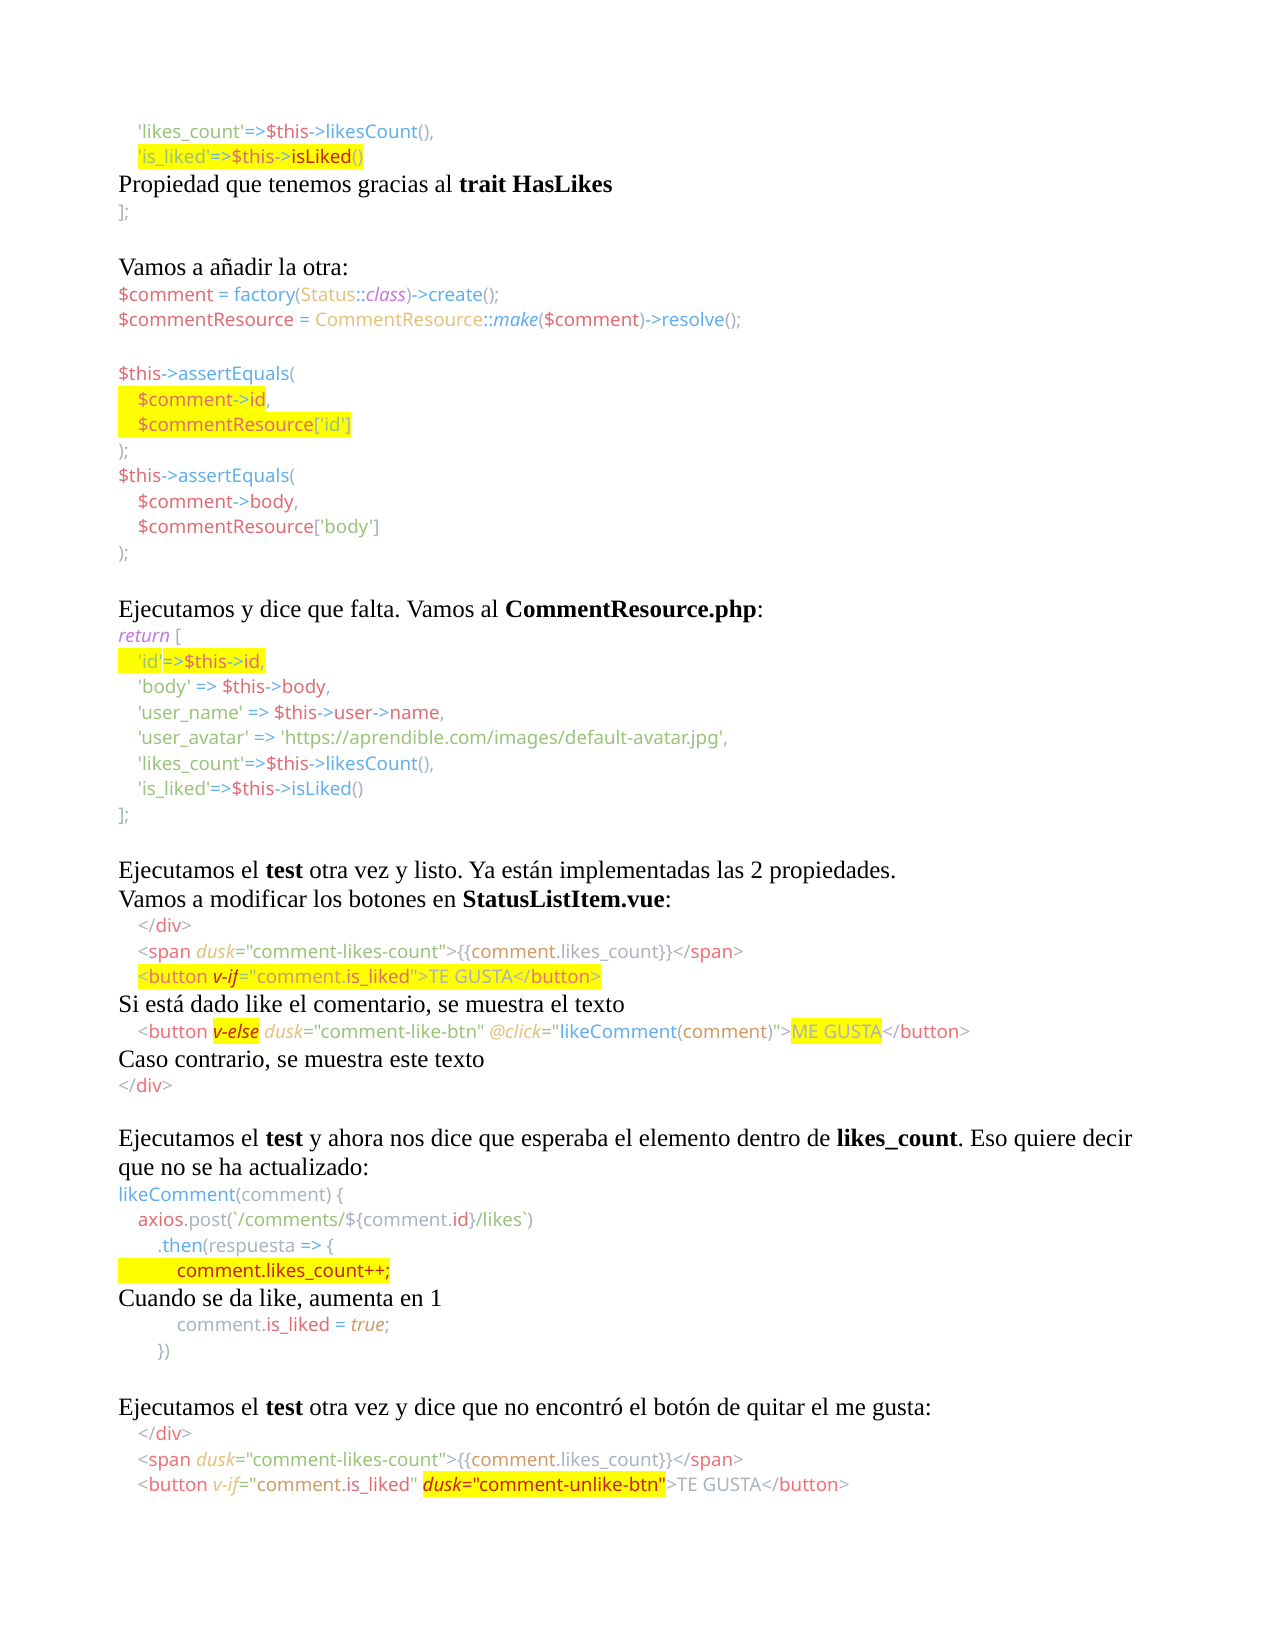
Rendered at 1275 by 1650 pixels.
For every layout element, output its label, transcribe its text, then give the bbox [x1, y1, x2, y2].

text 'likes_count'=>$this->likesCount(), 'is_liked'=>$this->isLiked() [118, 118, 1157, 169]
text Ejecutamos el test otra vez y dice que no encontró el botón de quitar el me gusta: [118, 1392, 1157, 1420]
text Ejecutamos el test otra vez y listo. Ya están implementadas las 2 propiedades. [118, 855, 1157, 884]
text return [ 'id'=>$this->id, 'body' => $this->body, 'user_name' => $this->user->name, 'user_avatar' => 'https://aprendible.com/images/default-avatar.jpg', 'likes_count'=>$this->likesCount(), 'is_liked'=>$this->isLiked() ]; [118, 622, 1157, 827]
text likeComment(comment) { axios.post(`/comments/${comment.id}/likes`) .then(respuesta => { comment.likes_count++; [118, 1181, 1157, 1283]
text Vamos a modificar los botones en StatusListItem.vue: [118, 884, 1157, 913]
text Ejecutamos el test y ahora nos dice que esperaba el elemento dentro de likes_count. Eso quiere decir que no se ha actualizado: [118, 1123, 1157, 1181]
text Cuando se da like, aumenta en 1 comment.is_liked = true; }) [118, 1283, 1157, 1363]
text Si está dado like el comentario, se muestra el texto <button v-else dusk="comment-like-btn" @click="likeComment(comment)">ME GUSTA</button> [118, 989, 1157, 1044]
text Ejecutamos y dice que falta. Vamos al CommentResource.php: [118, 594, 1157, 622]
text $comment = factory(Status::class)->create(); $commentResource = CommentResource::make($comment)->resolve(); $this->assertEquals( $comment->id, $commentResource['id'] ); $this->assertEquals( $comment->body, $commentResource['body'] ); [118, 281, 1157, 565]
text </div> <span dusk="comment-likes-count">{{comment.likes_count}}</span> <button v-if="comment.is_liked" dusk="comment-unlike-btn">TE GUSTA</button> [118, 1420, 1157, 1497]
text Vamos a añadir la otra: [118, 252, 1157, 281]
text Propiedad que tenemos gracias al trait HasLikes ]; [118, 169, 1157, 223]
text Caso contrario, se muestra este texto </div> [118, 1044, 1157, 1098]
text </div> <span dusk="comment-likes-count">{{comment.likes_count}}</span> <button v-if="comment.is_liked">TE GUSTA</button> [118, 913, 1157, 989]
